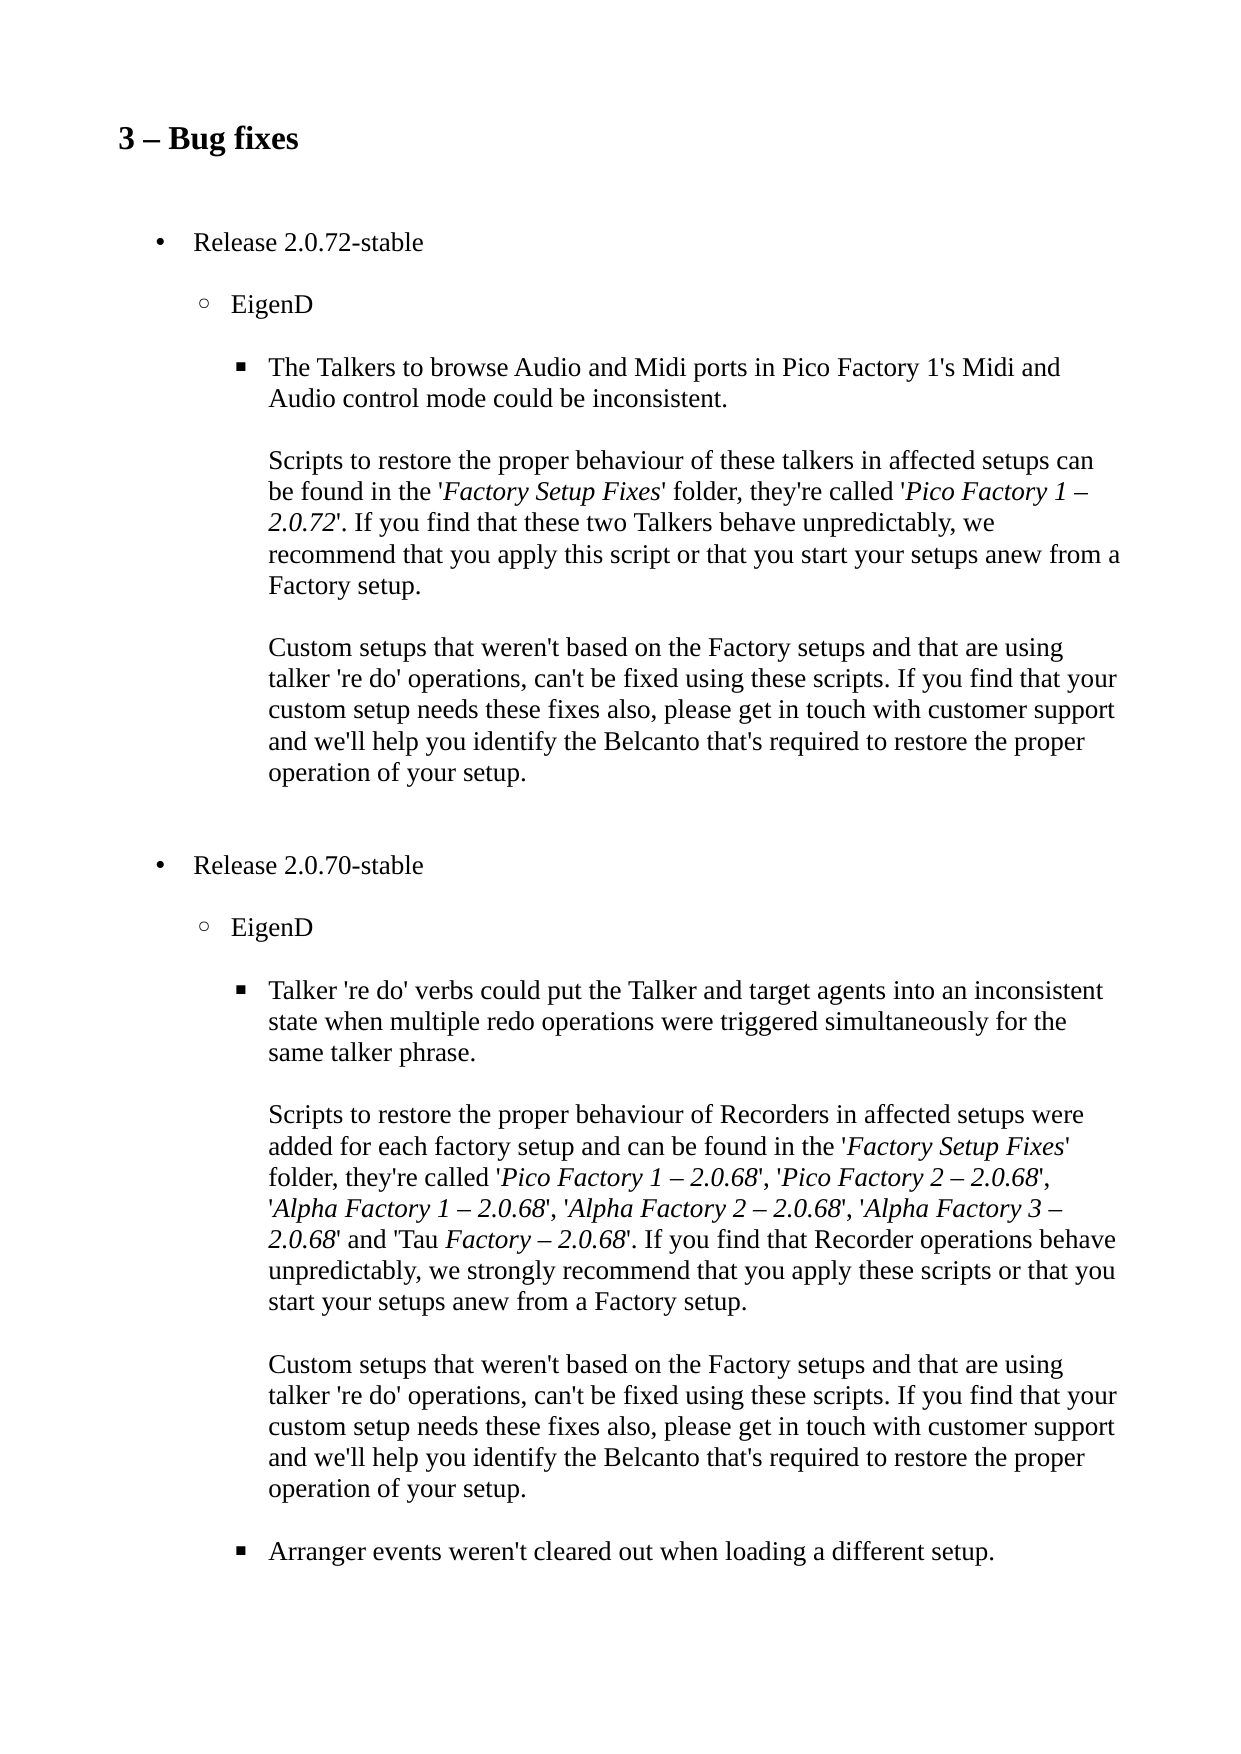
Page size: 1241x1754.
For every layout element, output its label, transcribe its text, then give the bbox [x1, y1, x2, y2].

list Release 2.0.70-stable [156, 849, 1122, 880]
list The Talkers to browse Audio and Midi ports in Pico Factory 1's Midi and Audio control mode could be inconsistent. Scripts to restore the proper behaviour of these talkers in affected setups can be found in the 'Factory Setup Fixes' folder, they're called 'Pico Factory 1 – 2.0.72'. If you find that these two Talkers behave unpredictably, we recommend that you apply this script or that you start your setups anew from a Factory setup. Custom setups that weren't based on the Factory setups and that are using talker 're do' operations, can't be fixed using these scripts. If you find that your custom setup needs these fixes also, please get in touch with customer support and we'll help you identify the Belcanto that's required to restore the proper operation of your setup. [231, 351, 1122, 818]
list Arranger events weren't cleared out when loading a different setup. [231, 1535, 1122, 1566]
list Talker 're do' verbs could put the Talker and target agents into an inconsistent state when multiple redo operations were triggered simultaneously for the same talker phrase. Scripts to restore the proper behaviour of Recorders in affected setups were added for each factory setup and can be found in the 'Factory Setup Fixes' folder, they're called 'Pico Factory 1 – 2.0.68', 'Pico Factory 2 – 2.0.68', 'Alpha Factory 1 – 2.0.68', 'Alpha Factory 2 – 2.0.68', 'Alpha Factory 3 – 2.0.68' and 'Tau Factory – 2.0.68'. If you find that Recorder operations behave unpredictably, we strongly recommend that you apply these scripts or that you start your setups anew from a Factory setup. Custom setups that weren't based on the Factory setups and that are using talker 're do' operations, can't be fixed using these scripts. If you find that your custom setup needs these fixes also, please get in touch with customer support and we'll help you identify the Belcanto that's required to restore the proper operation of your setup. [231, 974, 1122, 1535]
list Release 2.0.72-stable [156, 226, 1122, 257]
list EigenD [193, 288, 1122, 319]
list EigenD [193, 912, 1122, 943]
text 3 – Bug fixes [118, 118, 1122, 156]
